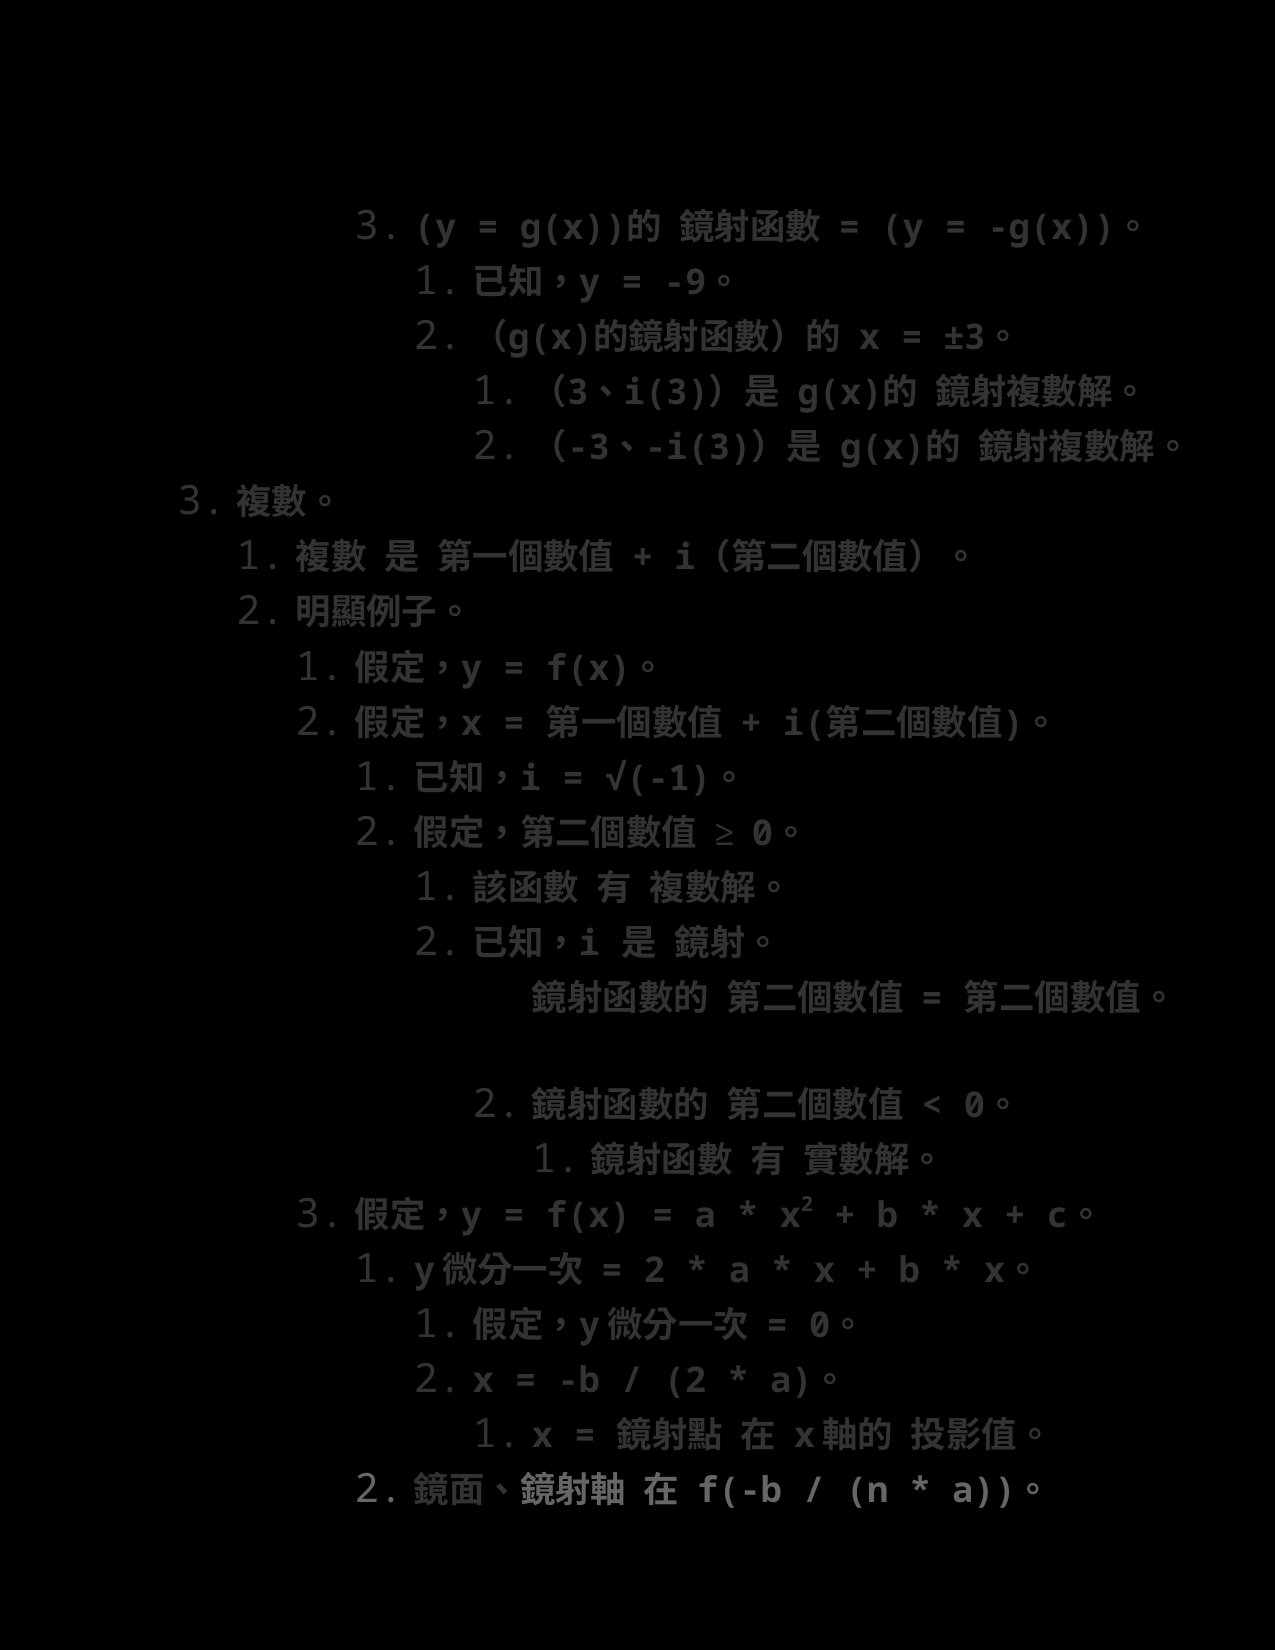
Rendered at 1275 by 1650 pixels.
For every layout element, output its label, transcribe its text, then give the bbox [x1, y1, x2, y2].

list 鏡射函數的 第二個數值 = 第二個數值。{鏡射函數 是 該函數的 鏡射函數} [472, 967, 1157, 1074]
list 已知，i = √(-1)。 [354, 747, 1157, 802]
list 鏡射函數 有 實數解。 [532, 1129, 1157, 1184]
list 假定，x = 第一個數值 + i(第二個數值)。 [295, 692, 1157, 747]
list 複數。 [177, 471, 1157, 526]
list （g(x)的鏡射函數）的 x = ±3。 [413, 306, 1157, 361]
list x = 鏡射點 在 x軸的 投影值。 [472, 1404, 1157, 1459]
list 假定，第二個數值 ≥ 0。 [354, 802, 1157, 857]
list y微分一次 = 2 * a * x + b * x。 [354, 1239, 1157, 1294]
list 複數 是 第一個數值 + i（第二個數值）。 [236, 526, 1157, 582]
list 假定，y = f(x)。 [295, 637, 1157, 692]
list 鏡射函數的 第二個數值 < 0。 [472, 1074, 1157, 1129]
list 該函數 有 複數解。 [413, 857, 1157, 912]
list 假定，y微分一次 = 0。 [413, 1294, 1157, 1349]
list 明顯例子。 [236, 582, 1157, 637]
list (y = g(x))的 鏡射函數 = (y = -g(x))。 [354, 196, 1157, 251]
list 已知，i 是 鏡射。 [413, 912, 1157, 967]
list x = -b / (2 * a)。 [413, 1349, 1157, 1404]
list （-3、-i(3)）是 g(x)的 鏡射複數解。 [472, 416, 1157, 471]
list 鏡面、鏡射軸 在 f(-b / (n * a))。 [354, 1459, 1157, 1514]
list 假定，y = f(x) = a * x2 + b * x + c。 [295, 1184, 1157, 1239]
list 已知，y = -9。 [413, 251, 1157, 306]
list （3、i(3)）是 g(x)的 鏡射複數解。 [472, 361, 1157, 416]
